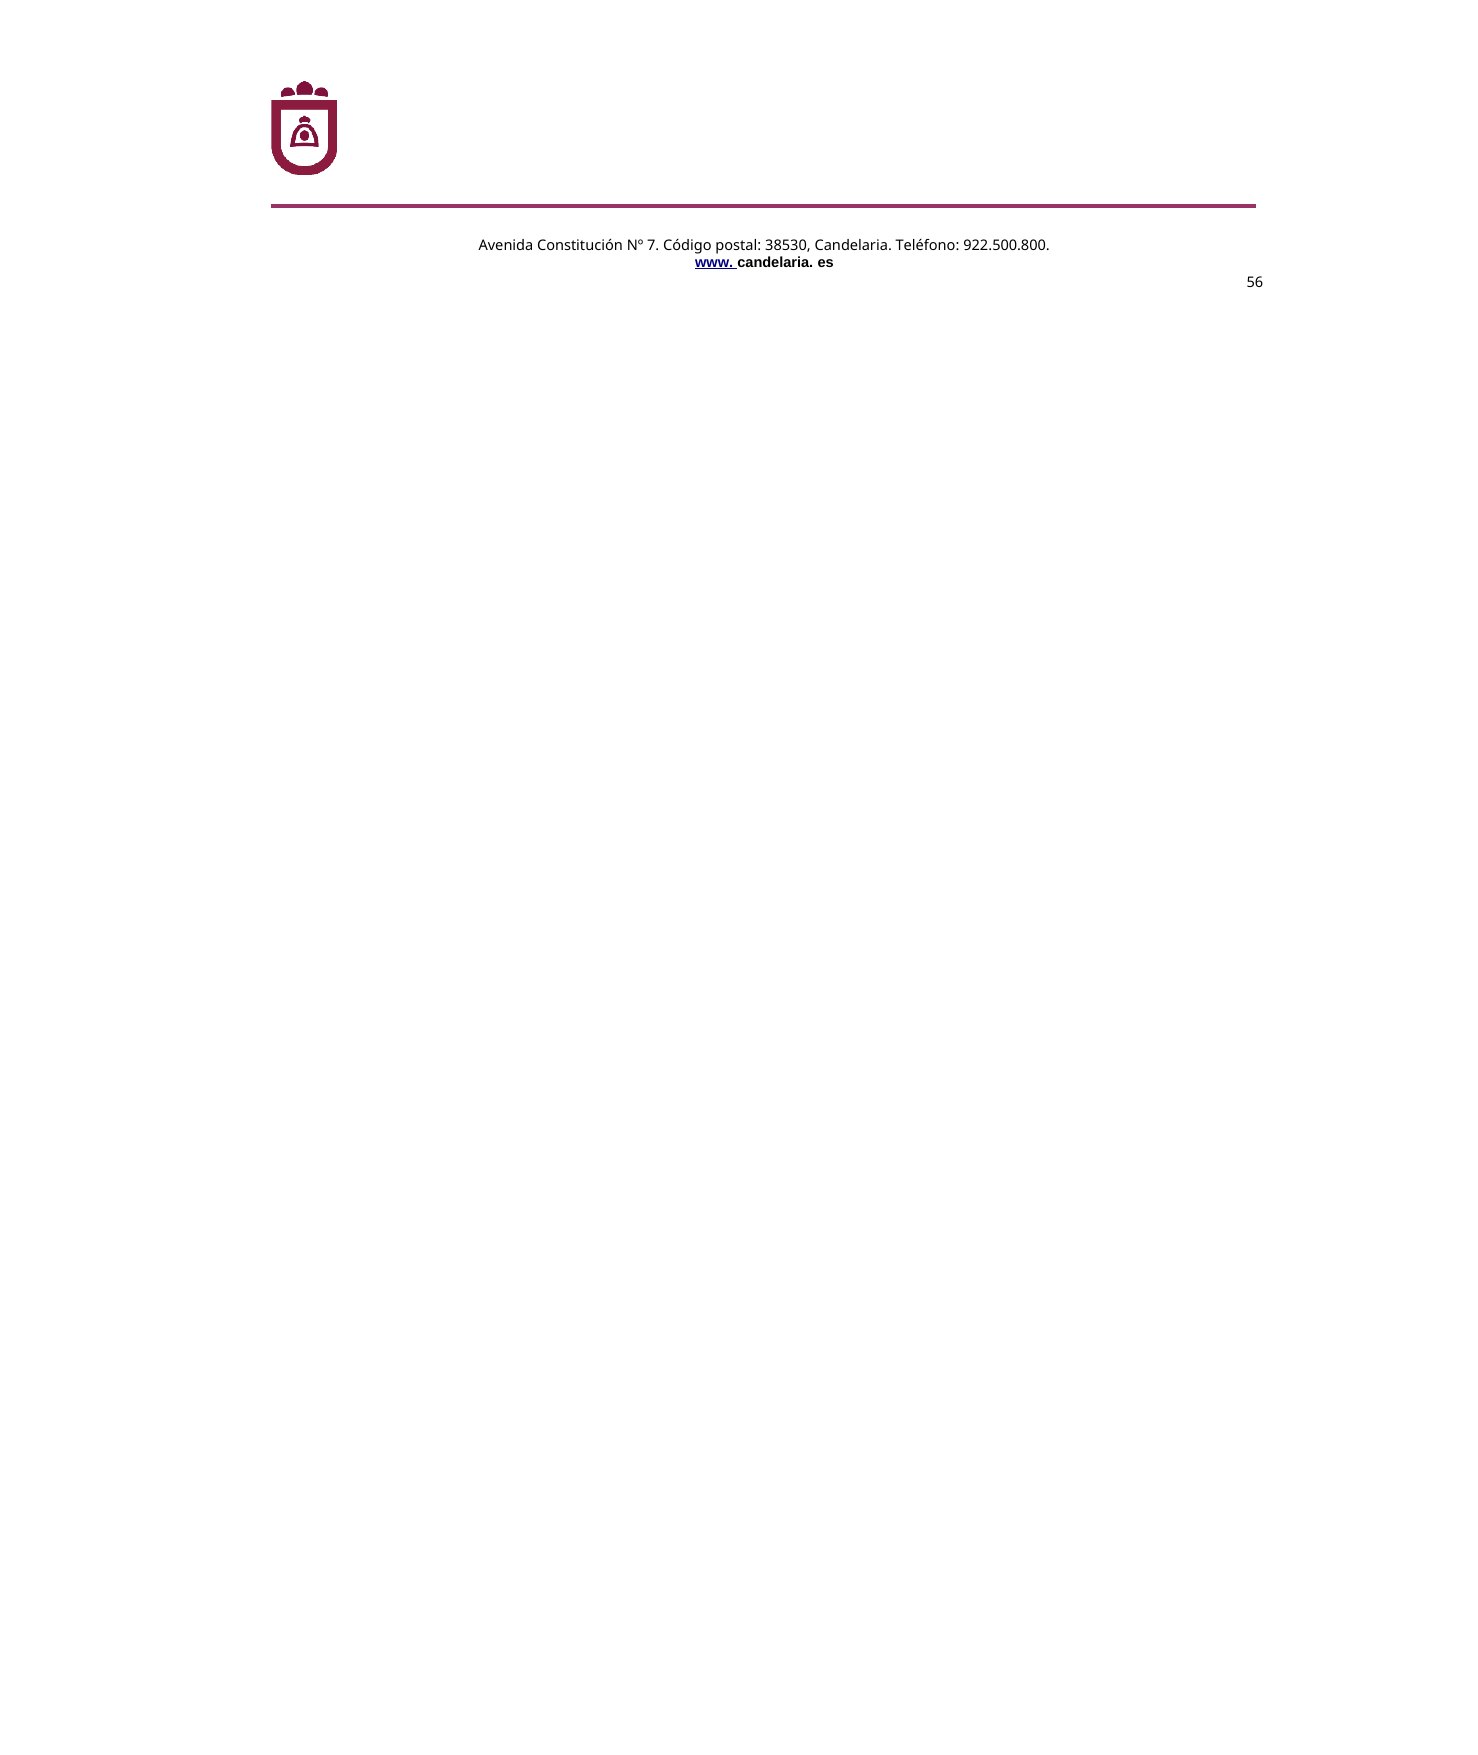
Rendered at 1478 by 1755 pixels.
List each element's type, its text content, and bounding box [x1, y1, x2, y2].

text Avenida Constitución Nº 7. Código postal: 38530, Candelaria. Teléfono: 922.500.800. [382, 238, 1146, 254]
text 56 [37, 272, 1263, 291]
text www. candelaria. es [383, 254, 1146, 271]
